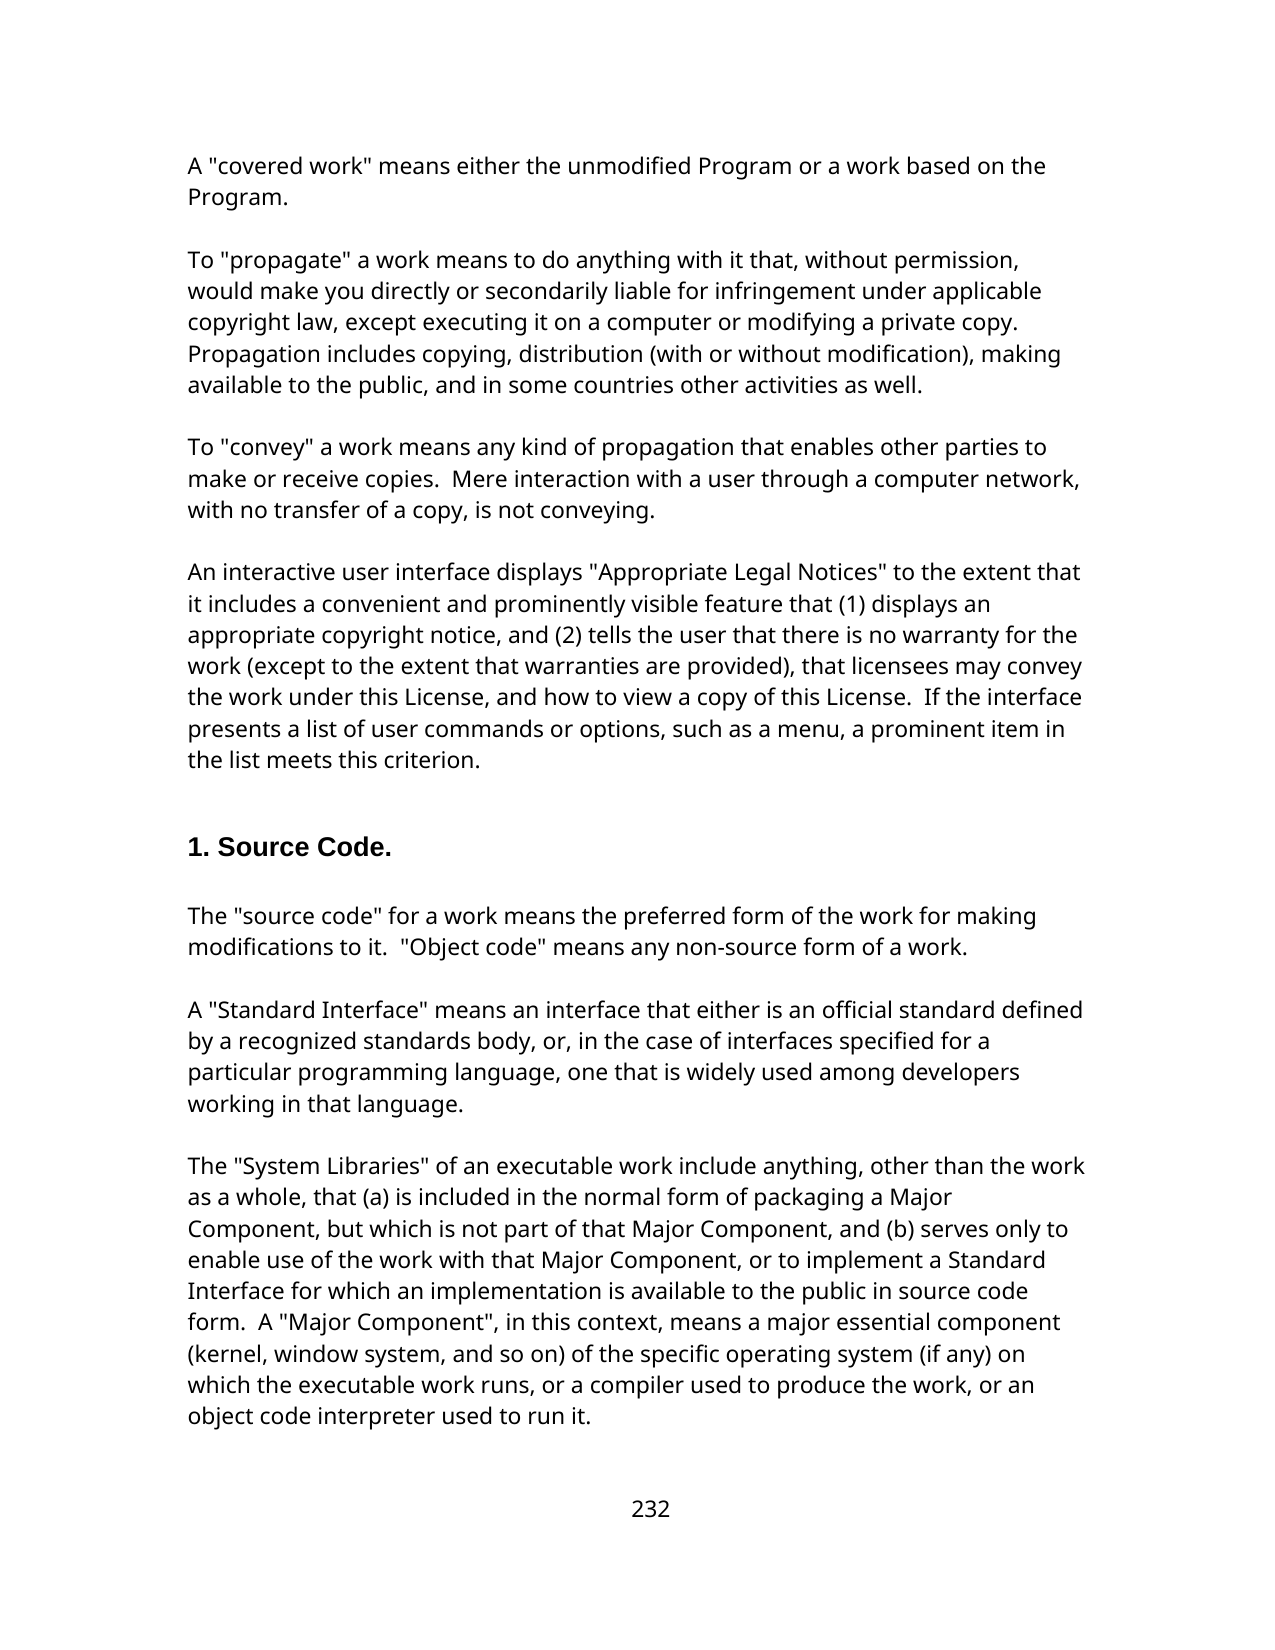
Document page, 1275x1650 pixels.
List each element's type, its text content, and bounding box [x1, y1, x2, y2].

text The "source code" for a work means the preferred form of the work for making modifications to it. "Object code" means any non-source form of a work. [187, 900, 1087, 962]
text To "convey" a work means any kind of propagation that enables other parties to make or receive copies. Mere interaction with a user through a computer network, with no transfer of a copy, is not conveying. [187, 431, 1087, 525]
text A "Standard Interface" means an interface that either is an official standard defined by a recognized standards body, or, in the case of interfaces specified for a particular programming language, one that is widely used among developers working in that language. [187, 994, 1087, 1119]
text The "System Libraries" of an executable work include anything, other than the work as a whole, that (a) is included in the normal form of packaging a Major Component, but which is not part of that Major Component, and (b) serves only to enable use of the work with that Major Component, or to implement a Standard Interface for which an implementation is available to the public in source code form. A "Major Component", in this context, means a major essential component (kernel, window system, and so on) of the specific operating system (if any) on which the executable work runs, or a compiler used to produce the work, or an object code interpreter used to run it. [187, 1150, 1087, 1431]
subtitle 1. Source Code. [187, 831, 1087, 862]
text To "propagate" a work means to do anything with it that, without permission, would make you directly or secondarily liable for infringement under applicable copyright law, except executing it on a computer or modifying a private copy. Propagation includes copying, distribution (with or without modification), making available to the public, and in some countries other activities as well. [187, 244, 1087, 400]
text A "covered work" means either the unmodified Program or a work based on the Program. [187, 150, 1087, 212]
text An interactive user interface displays "Appropriate Legal Notices" to the extent that it includes a convenient and prominently visible feature that (1) displays an appropriate copyright notice, and (2) tells the user that there is no warranty for the work (except to the extent that warranties are provided), that licensees may convey the work under this License, and how to view a copy of this License. If the interface presents a list of user commands or options, such as a menu, a prominent item in the list meets this criterion. [187, 556, 1087, 775]
